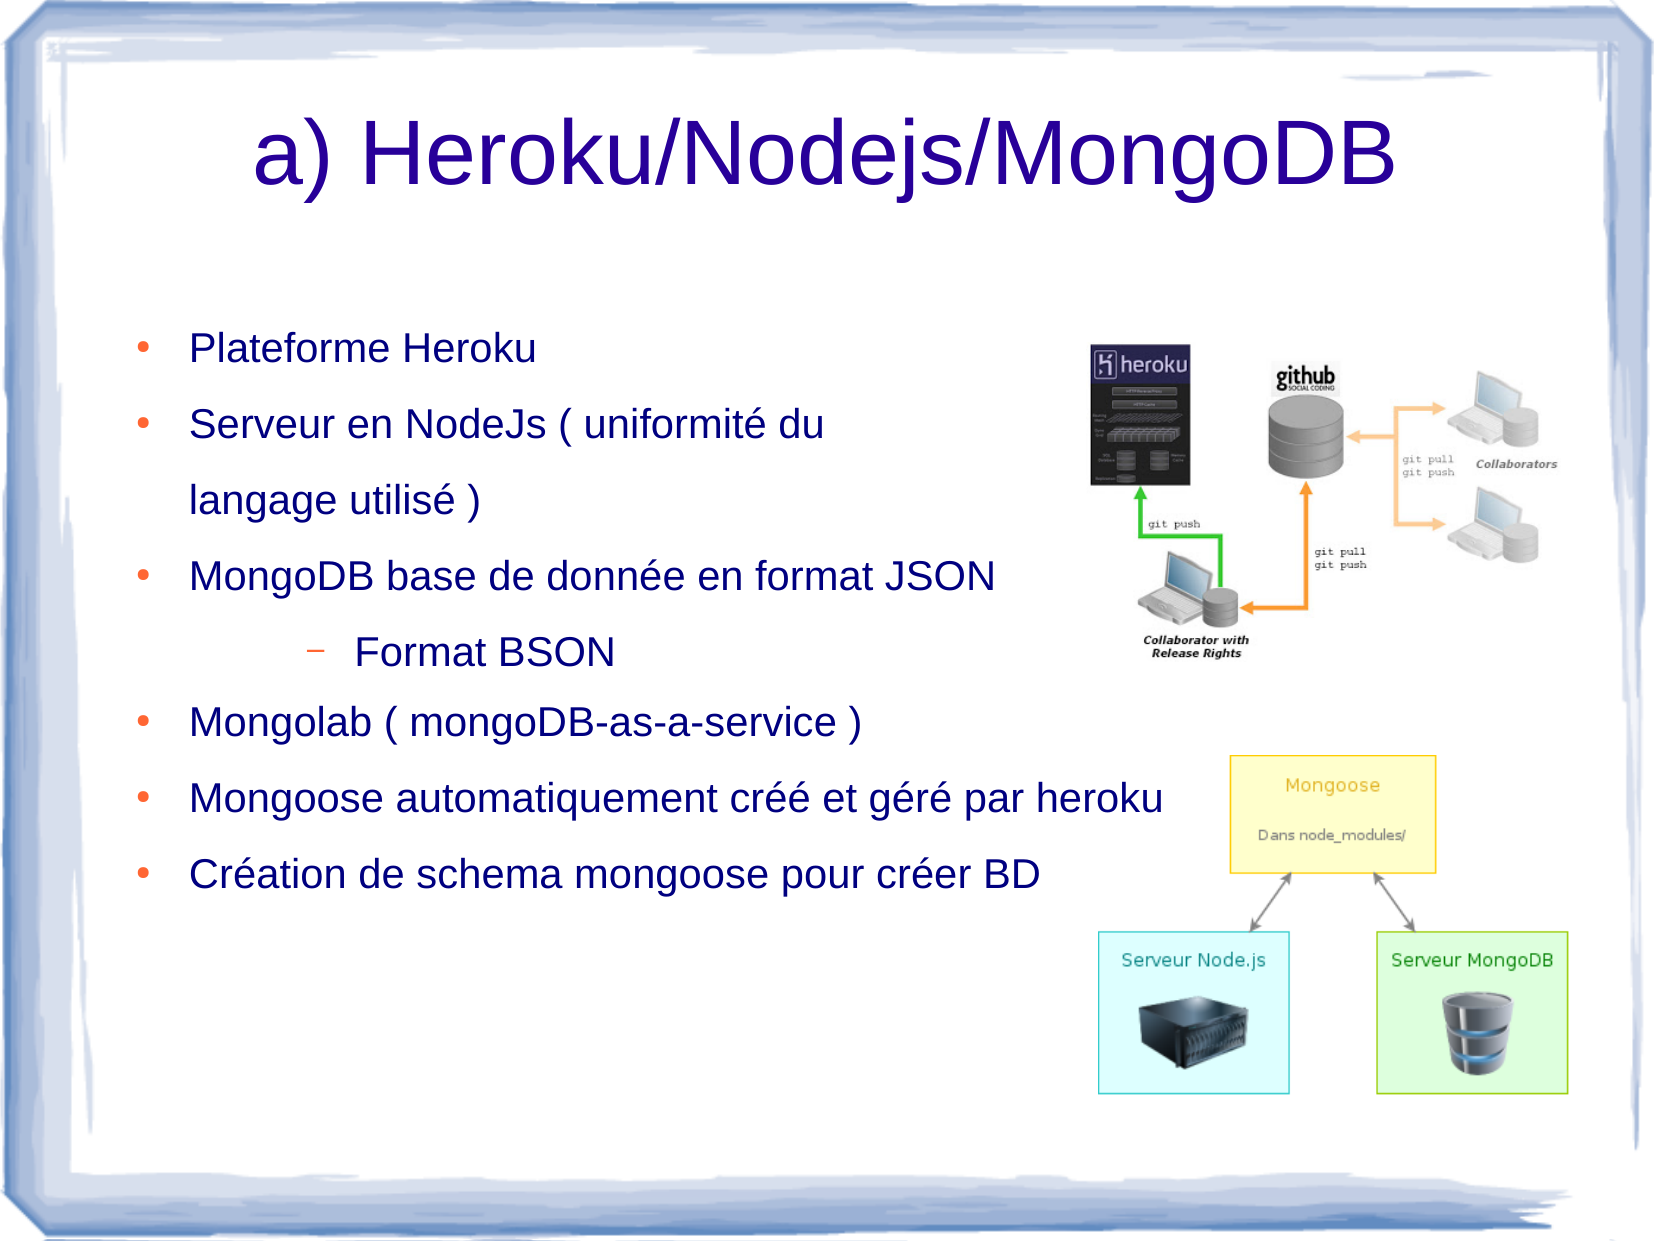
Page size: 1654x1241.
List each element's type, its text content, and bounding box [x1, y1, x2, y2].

title a) Heroku/Nodejs/MongoDB [82, 49, 1571, 257]
picture [0, 0, 1654, 1241]
list Plateforme Heroku Serveur en NodeJs ( uniformité du langage utilisé ) MongoDB base de donnée en format JSON Format BSON Mongolab ( mongoDB-as-a-service ) Mongoose automatiquement créé et géré par heroku Création de schema mongoose pour créer BD [118, 324, 1182, 1030]
